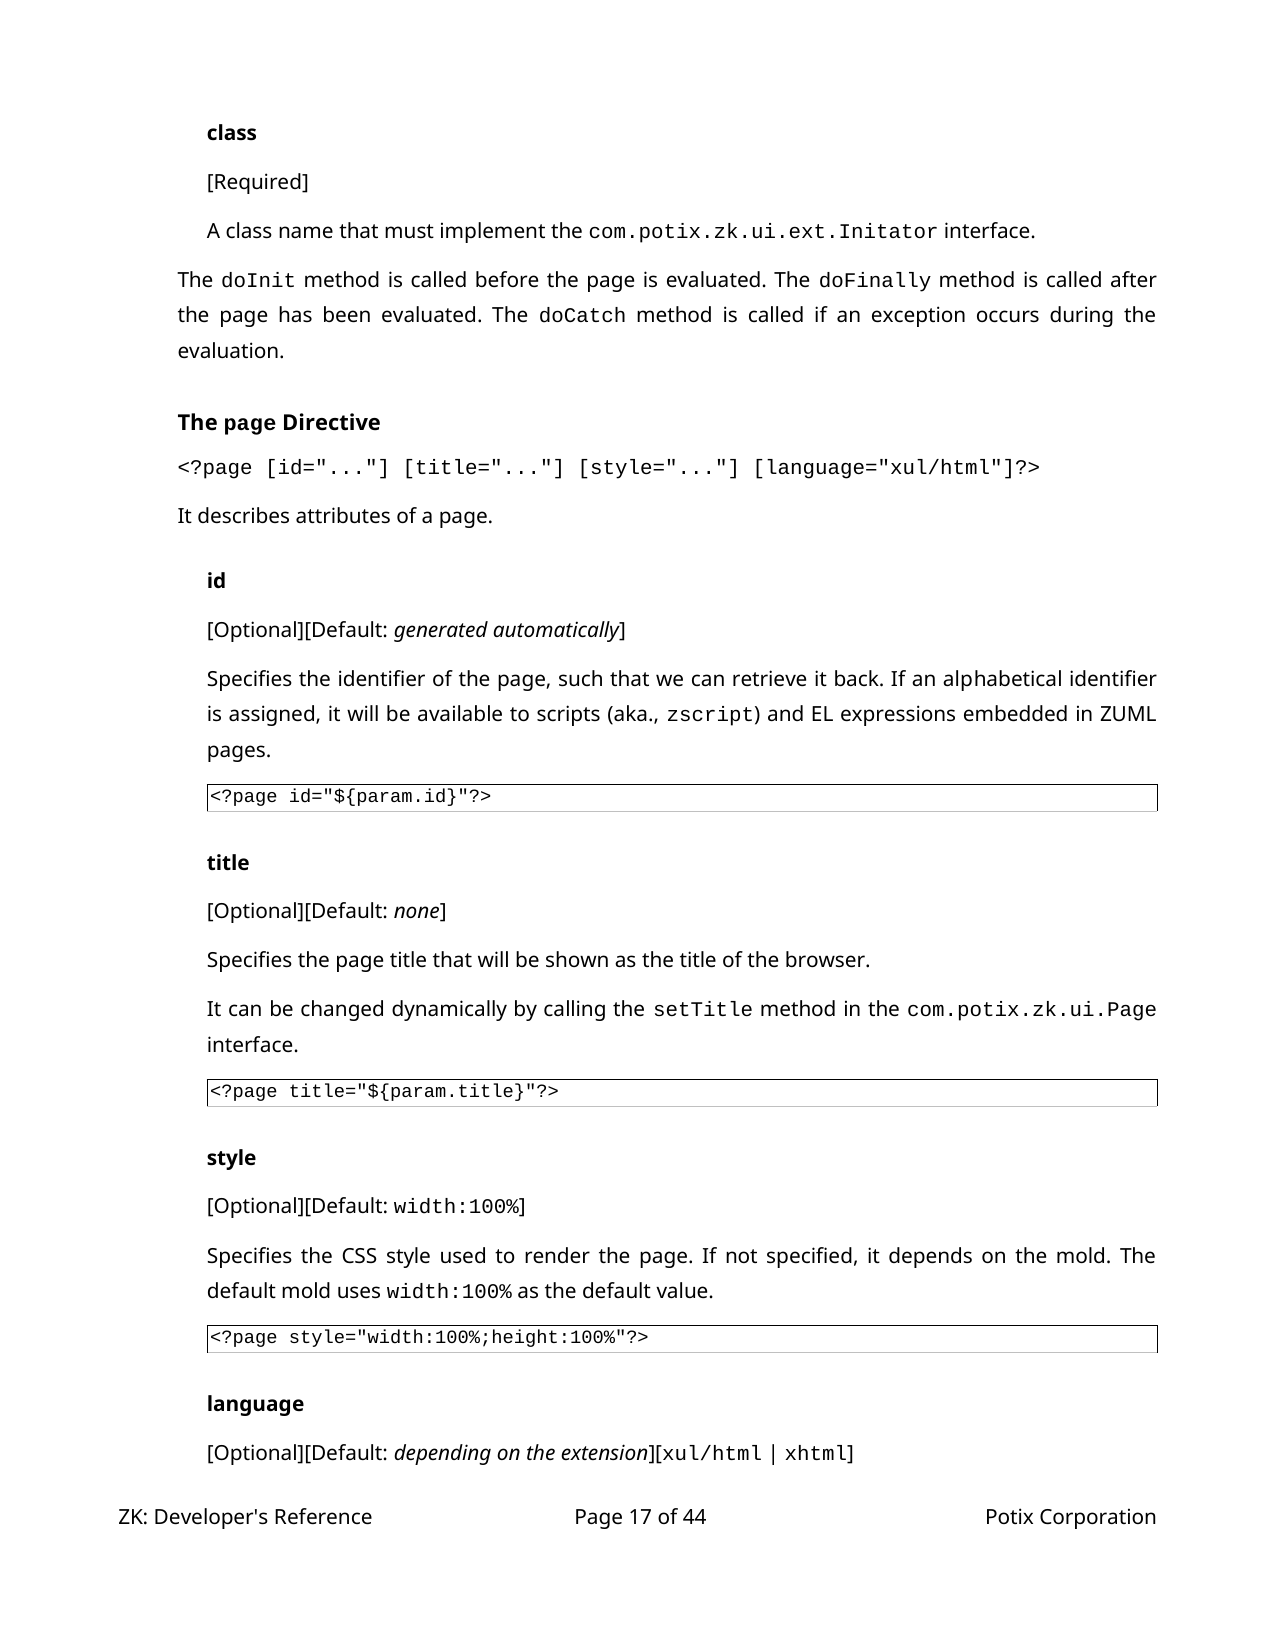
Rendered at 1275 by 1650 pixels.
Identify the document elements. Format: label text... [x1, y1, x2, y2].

subtitle language [207, 1389, 1157, 1417]
text [Optional][Default: depending on the extension][xul/html | xhtml] [207, 1438, 1157, 1466]
text <?page id="${param.id}"?> [208, 785, 1157, 811]
text [Optional][Default: none] [207, 897, 1157, 925]
text <?page title="${param.title}"?> [208, 1080, 1157, 1106]
text The doInit method is called before the page is evaluated. The doFinally method is called after the page has been evaluated. The doCatch method is called if an exception occurs during the evaluation. [177, 265, 1157, 364]
subtitle style [207, 1143, 1157, 1171]
text [Required] [207, 167, 1157, 195]
subtitle The page Directive [177, 407, 1157, 437]
text <?page [id="..."] [title="..."] [style="..."] [language="xul/html"]?> [177, 457, 1157, 481]
text Specifies the CSS style used to render the page. If not specified, it depends on the mold. The default mold uses width:100% as the default value. [207, 1241, 1157, 1304]
text It can be changed dynamically by calling the setTitle method in the com.potix.zk.ui.Page interface. [207, 994, 1157, 1058]
text Specifies the page title that will be shown as the title of the browser. [207, 946, 1157, 974]
subtitle title [207, 848, 1157, 876]
subtitle id [207, 567, 1157, 595]
text <?page style="width:100%;height:100%"?> [208, 1326, 1157, 1352]
text A class name that must implement the com.potix.zk.ui.ext.Initator interface. [207, 216, 1157, 244]
subtitle class [207, 118, 1157, 146]
text Specifies the identifier of the page, such that we can retrieve it back. If an alphabetical identifier is assigned, it will be available to scripts (aka., zscript) and EL expressions embedded in ZUML pages. [207, 664, 1157, 763]
text [Optional][Default: generated automatically] [207, 615, 1157, 644]
text It describes attributes of a page. [177, 502, 1157, 530]
text [Optional][Default: width:100%] [207, 1192, 1157, 1220]
